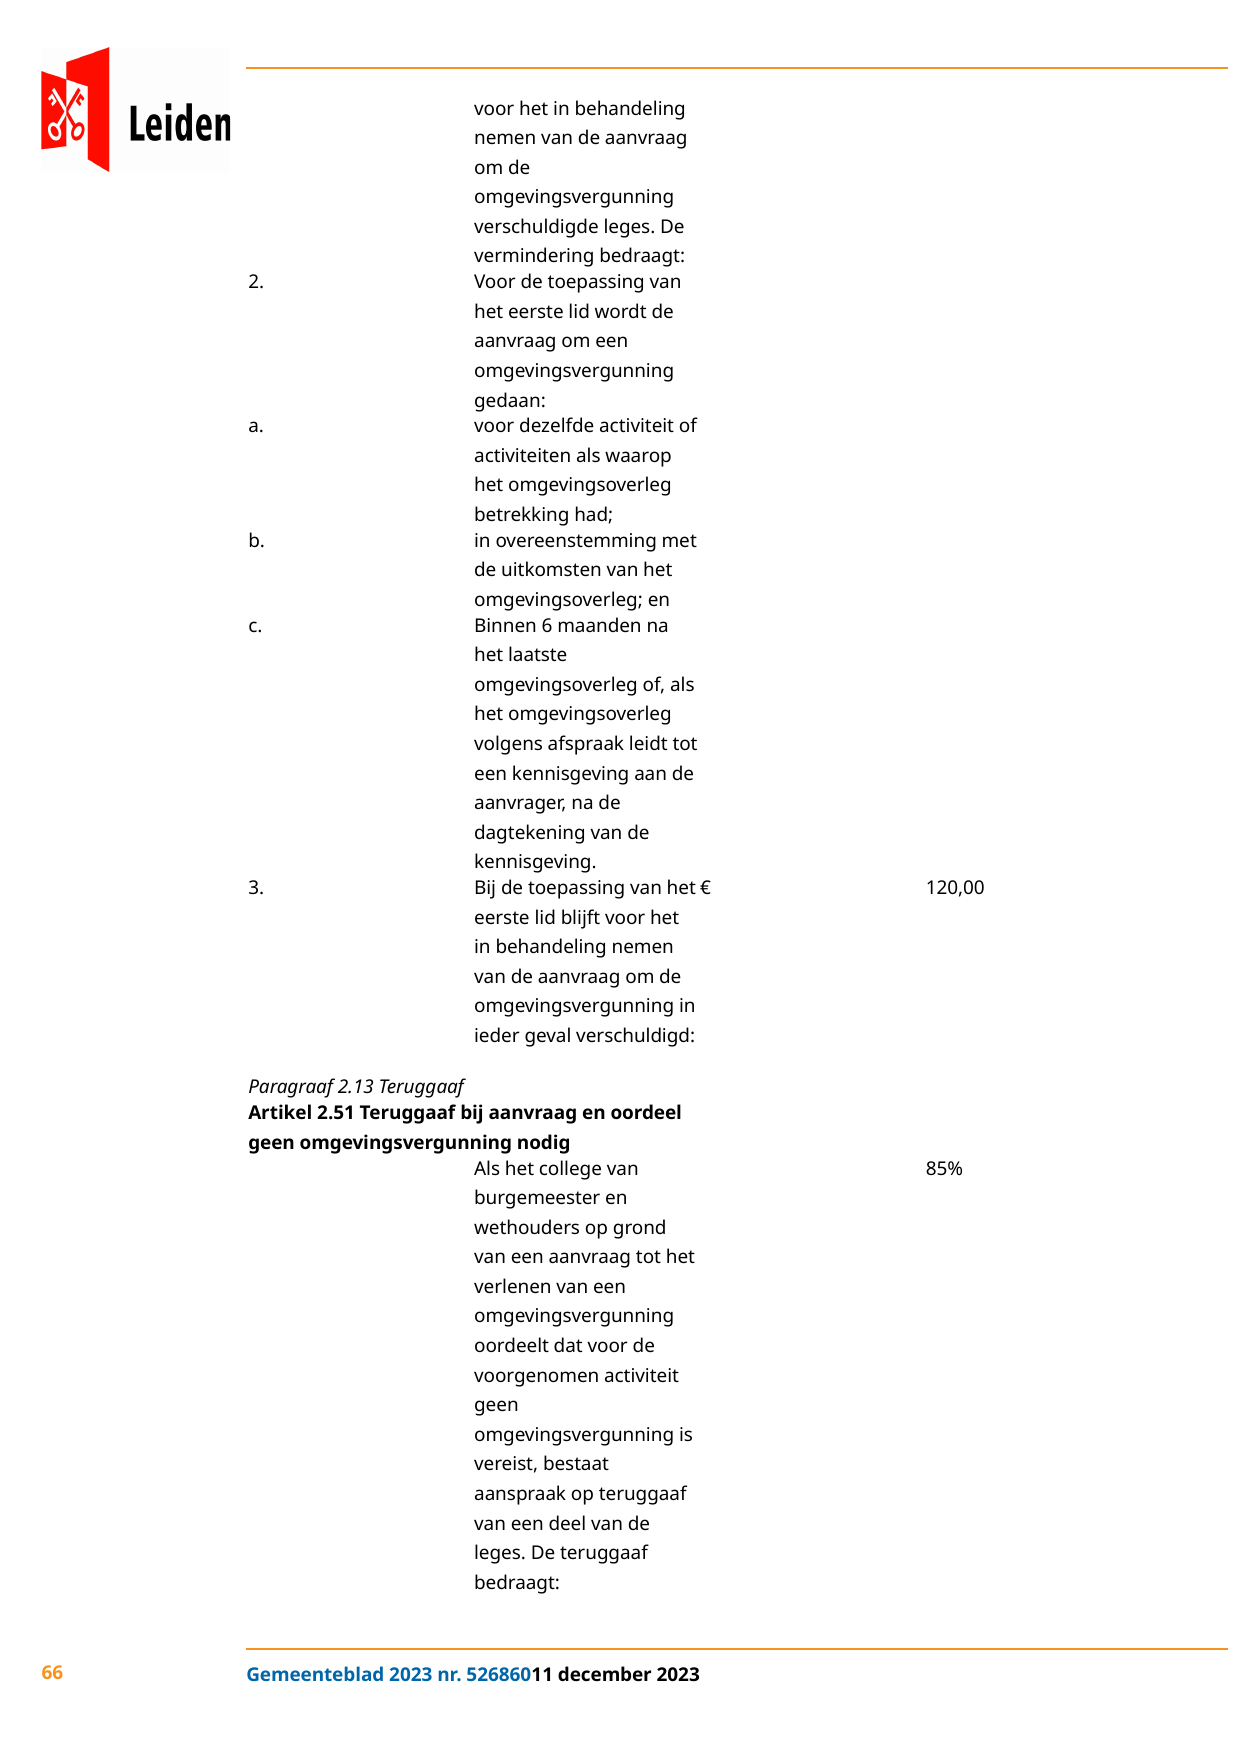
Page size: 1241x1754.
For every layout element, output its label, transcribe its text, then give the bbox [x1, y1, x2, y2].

table_cell [926, 1074, 1152, 1099]
table_cell Binnen 6 maanden na het laatste omgevingsoverleg of, als het omgevingsoverleg volgens afspraak leidt tot een kennisgeving aan de aanvrager, na de dagtekening van de kennisgeving. [474, 612, 700, 874]
table_cell voor het in behandeling nemen van de aanvraag om de omgevingsvergunning verschuldigde leges. De vermindering bedraagt: [474, 95, 700, 268]
table_cell 3. [248, 874, 474, 1048]
table_cell [700, 612, 926, 874]
table_cell 2. [248, 269, 474, 412]
table_cell [926, 1099, 1152, 1155]
table_cell Voor de toepassing van het eerste lid wordt de aanvraag om een omgevingsvergunning gedaan: [474, 269, 700, 412]
table_cell c. [248, 612, 474, 874]
table_cell in overeenstemming met de uitkomsten van het omgevingsoverleg; en [474, 527, 700, 612]
table_cell a. [248, 413, 474, 527]
table_cell 120,00 [926, 874, 1152, 1048]
table_cell [248, 1155, 474, 1594]
table_cell [926, 413, 1152, 527]
table_cell [248, 1048, 474, 1074]
table_cell [700, 413, 926, 527]
table_cell € [700, 874, 926, 1048]
table_cell Paragraaf 2.13 Teruggaaf [248, 1074, 700, 1099]
table_cell [926, 269, 1152, 412]
table_cell [700, 527, 926, 612]
table_cell [700, 1074, 926, 1099]
table_cell [926, 612, 1152, 874]
table_cell 85% [926, 1155, 1152, 1594]
table_cell [926, 527, 1152, 612]
table_cell Als het college van burgemeester en wethouders op grond van een aanvraag tot het verlenen van een omgevingsvergunning oordeelt dat voor de voorgenomen activiteit geen omgevingsvergunning is vereist, bestaat aanspraak op teruggaaf van een deel van de leges. De teruggaaf bedraagt: [474, 1155, 700, 1594]
table_cell [926, 1048, 1152, 1074]
table_cell [926, 95, 1152, 268]
table_cell Bij de toepassing van het eerste lid blijft voor het in behandeling nemen van de aanvraag om de omgevingsvergunning in ieder geval verschuldigd: [474, 874, 700, 1048]
table_cell voor dezelfde activiteit of activiteiten als waarop het omgevingsoverleg betrekking had; [474, 413, 700, 527]
table_cell [700, 1048, 926, 1074]
table_cell [700, 95, 926, 268]
picture [41, 47, 231, 172]
table_cell [700, 1155, 926, 1594]
table_cell b. [248, 527, 474, 612]
table_cell [248, 95, 474, 268]
table_cell Artikel 2.51 Teruggaaf bij aanvraag en oordeel geen omgevingsvergunning nodig [248, 1099, 700, 1155]
table_cell [700, 269, 926, 412]
table_cell [700, 1099, 926, 1155]
table_cell [474, 1048, 700, 1074]
